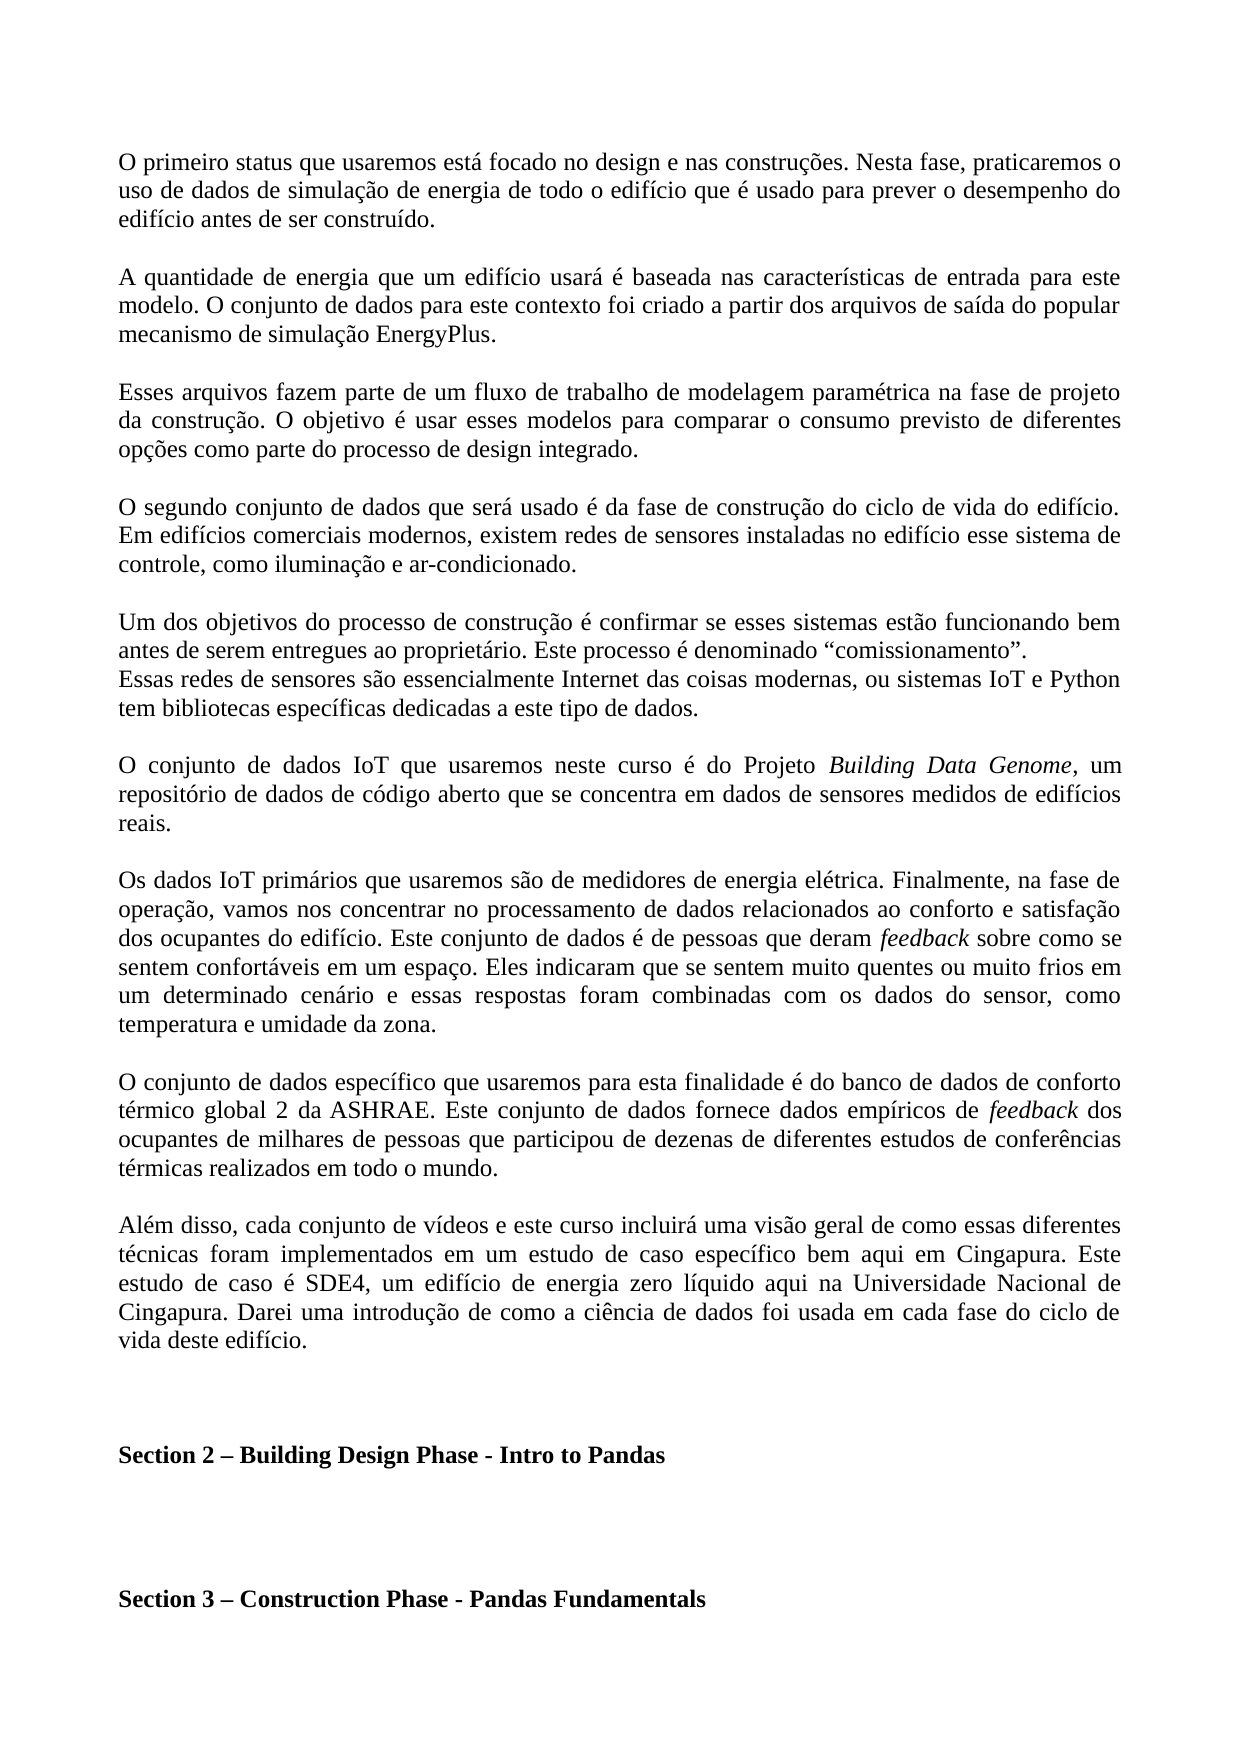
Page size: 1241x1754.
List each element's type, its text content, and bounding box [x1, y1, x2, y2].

text Essas redes de sensores são essencialmente Internet das coisas modernas, ou sistemas IoT e Python tem bibliotecas específicas dedicadas a este tipo de dados. [118, 664, 1122, 722]
text Os dados IoT primários que usaremos são de medidores de energia elétrica. Finalmente, na fase de operação, vamos nos concentrar no processamento de dados relacionados ao conforto e satisfação dos ocupantes do edifício. Este conjunto de dados é de pessoas que deram feedback sobre como se sentem confortáveis em um espaço. Eles indicaram que se sentem muito quentes ou muito frios em um determinado cenário e essas respostas foram combinadas com os dados do sensor, como temperatura e umidade da zona. [118, 866, 1122, 1038]
text Além disso, cada conjunto de vídeos e este curso incluirá uma visão geral de como essas diferentes técnicas foram implementados em um estudo de caso específico bem aqui em Cingapura. Este estudo de caso é SDE4, um edifício de energia zero líquido aqui na Universidade Nacional de Cingapura. Darei uma introdução de como a ciência de dados foi usada em cada fase do ciclo de vida deste edifício. [118, 1211, 1122, 1354]
text O segundo conjunto de dados que será usado é da fase de construção do ciclo de vida do edifício. Em edifícios comerciais modernos, existem redes de sensores instaladas no edifício esse sistema de controle, como iluminação e ar-condicionado. [118, 492, 1122, 578]
text Section 2 – Building Design Phase - Intro to Pandas [118, 1441, 1122, 1469]
text Um dos objetivos do processo de construção é confirmar se esses sistemas estão funcionando bem antes de serem entregues ao proprietário. Este processo é denominado “comissionamento”. [118, 607, 1122, 664]
text A quantidade de energia que um edifício usará é baseada nas características de entrada para este modelo. O conjunto de dados para este contexto foi criado a partir dos arquivos de saída do popular mecanismo de simulação EnergyPlus. [118, 262, 1122, 348]
text O conjunto de dados específico que usaremos para esta finalidade é do banco de dados de conforto térmico global 2 da ASHRAE. Este conjunto de dados fornece dados empíricos de feedback dos ocupantes de milhares de pessoas que participou de dezenas de diferentes estudos de conferências térmicas realizados em todo o mundo. [118, 1067, 1122, 1182]
text Section 3 – Construction Phase - Pandas Fundamentals [118, 1584, 1122, 1613]
text O primeiro status que usaremos está focado no design e nas construções. Nesta fase, praticaremos o uso de dados de simulação de energia de todo o edifício que é usado para prever o desempenho do edifício antes de ser construído. [118, 147, 1122, 233]
text O conjunto de dados IoT que usaremos neste curso é do Projeto Building Data Genome, um repositório de dados de código aberto que se concentra em dados de sensores medidos de edifícios reais. [118, 751, 1122, 837]
text Esses arquivos fazem parte de um fluxo de trabalho de modelagem paramétrica na fase de projeto da construção. O objetivo é usar esses modelos para comparar o consumo previsto de diferentes opções como parte do processo de design integrado. [118, 377, 1122, 463]
